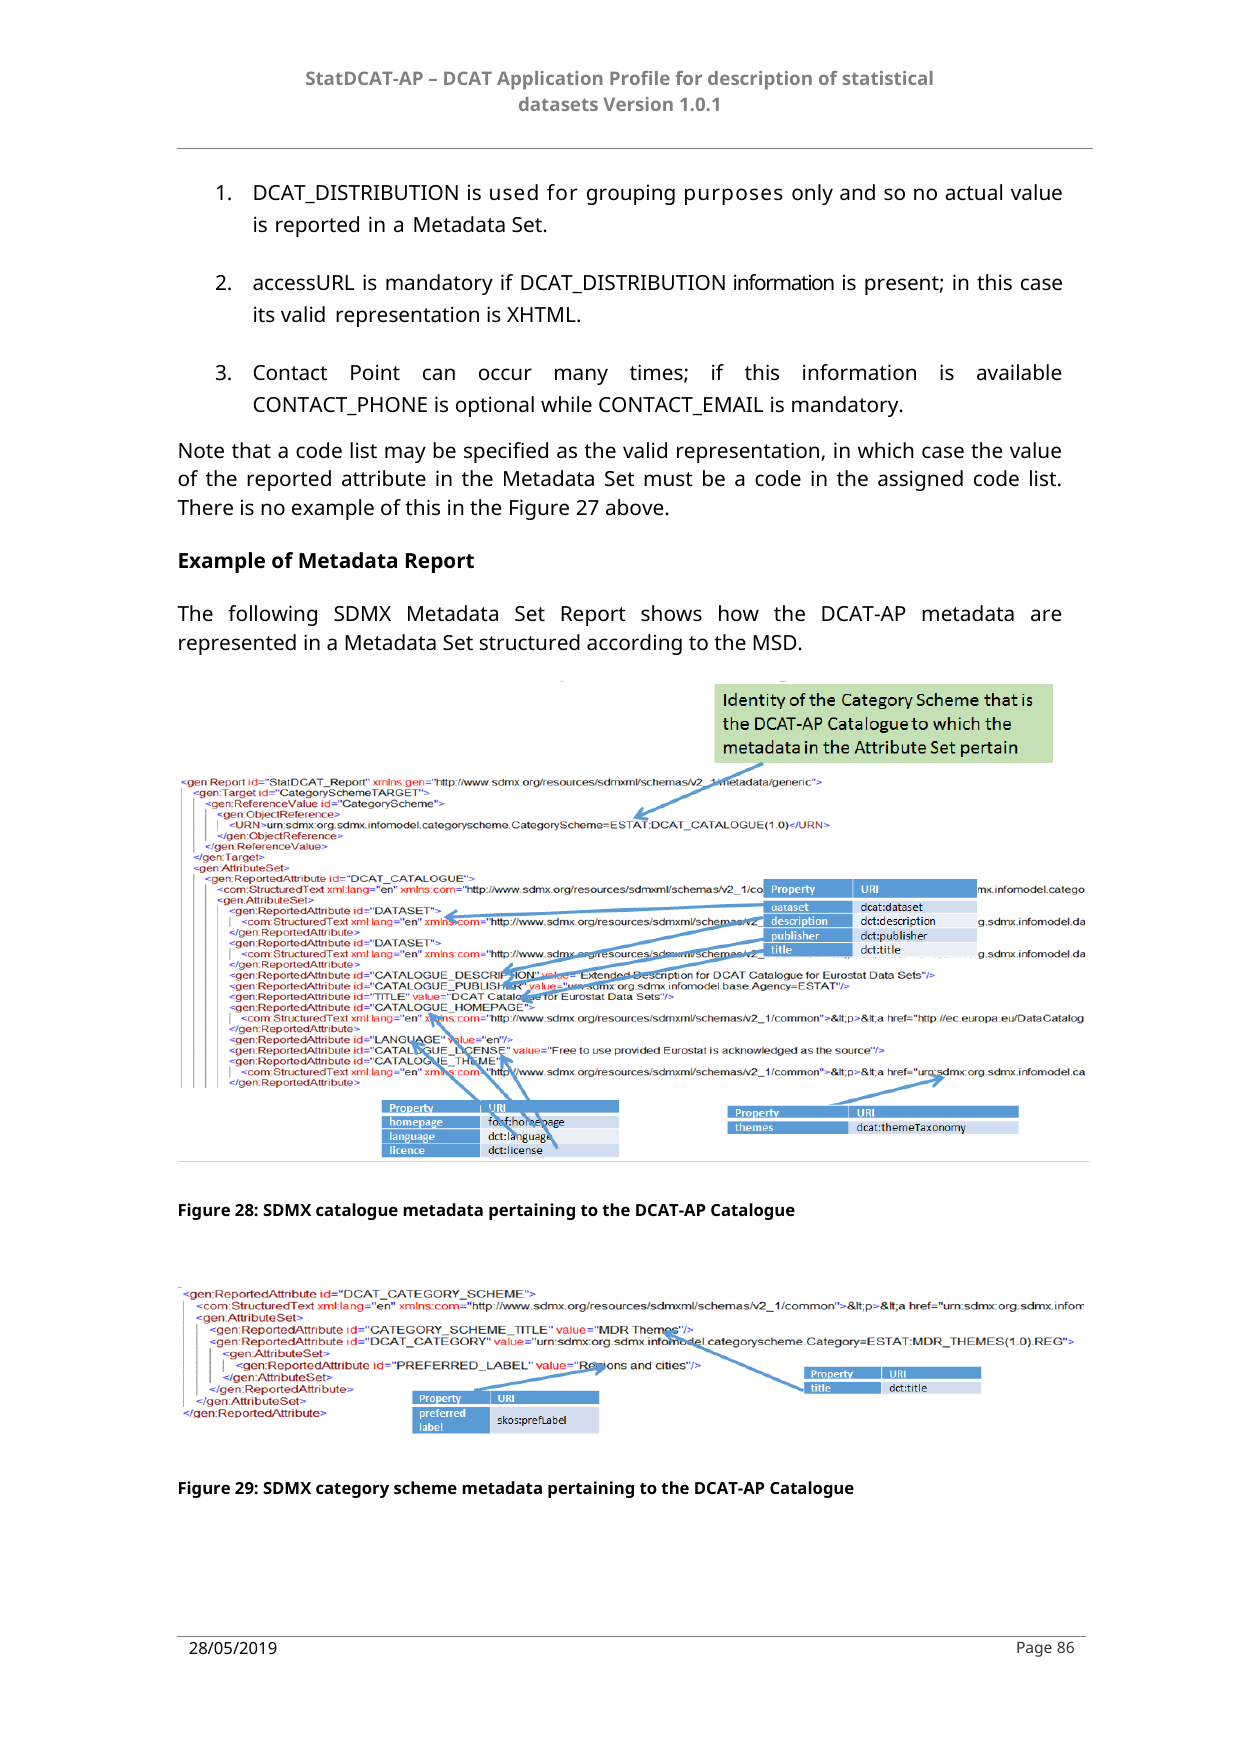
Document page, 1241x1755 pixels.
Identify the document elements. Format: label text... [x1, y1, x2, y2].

text Figure 28: SDMX catalogue metadata pertaining to the DCAT-AP Catalogue [177, 1199, 1063, 1222]
list DCAT_DISTRIBUTION is used for grouping purposes only and so no actual value is reported in a Metadata Set. [215, 178, 1063, 239]
text Figure 29: SDMX category scheme metadata pertaining to the DCAT-AP Catalogue [177, 1476, 1063, 1499]
list Contact Point can occur many times; if this information is available CONTACT_PHONE is optional while CONTACT_EMAIL is mandatory. [215, 358, 1063, 419]
list accessURL is mandatory if DCAT_DISTRIBUTION information is present; in this case its valid representation is XHTML. [215, 268, 1063, 329]
text Note that a code list may be specified as the valid representation, in which case the value of the reported attribute in the Metadata Set must be a code in the assigned code list. There is no example of this in the Figure 27 above. [177, 436, 1063, 521]
text The following SDMX Metadata Set Report shows how the DCAT-AP metadata are represented in a Metadata Set structured according to the MSD. [177, 599, 1063, 656]
text Example of Metadata Report [177, 546, 1063, 574]
